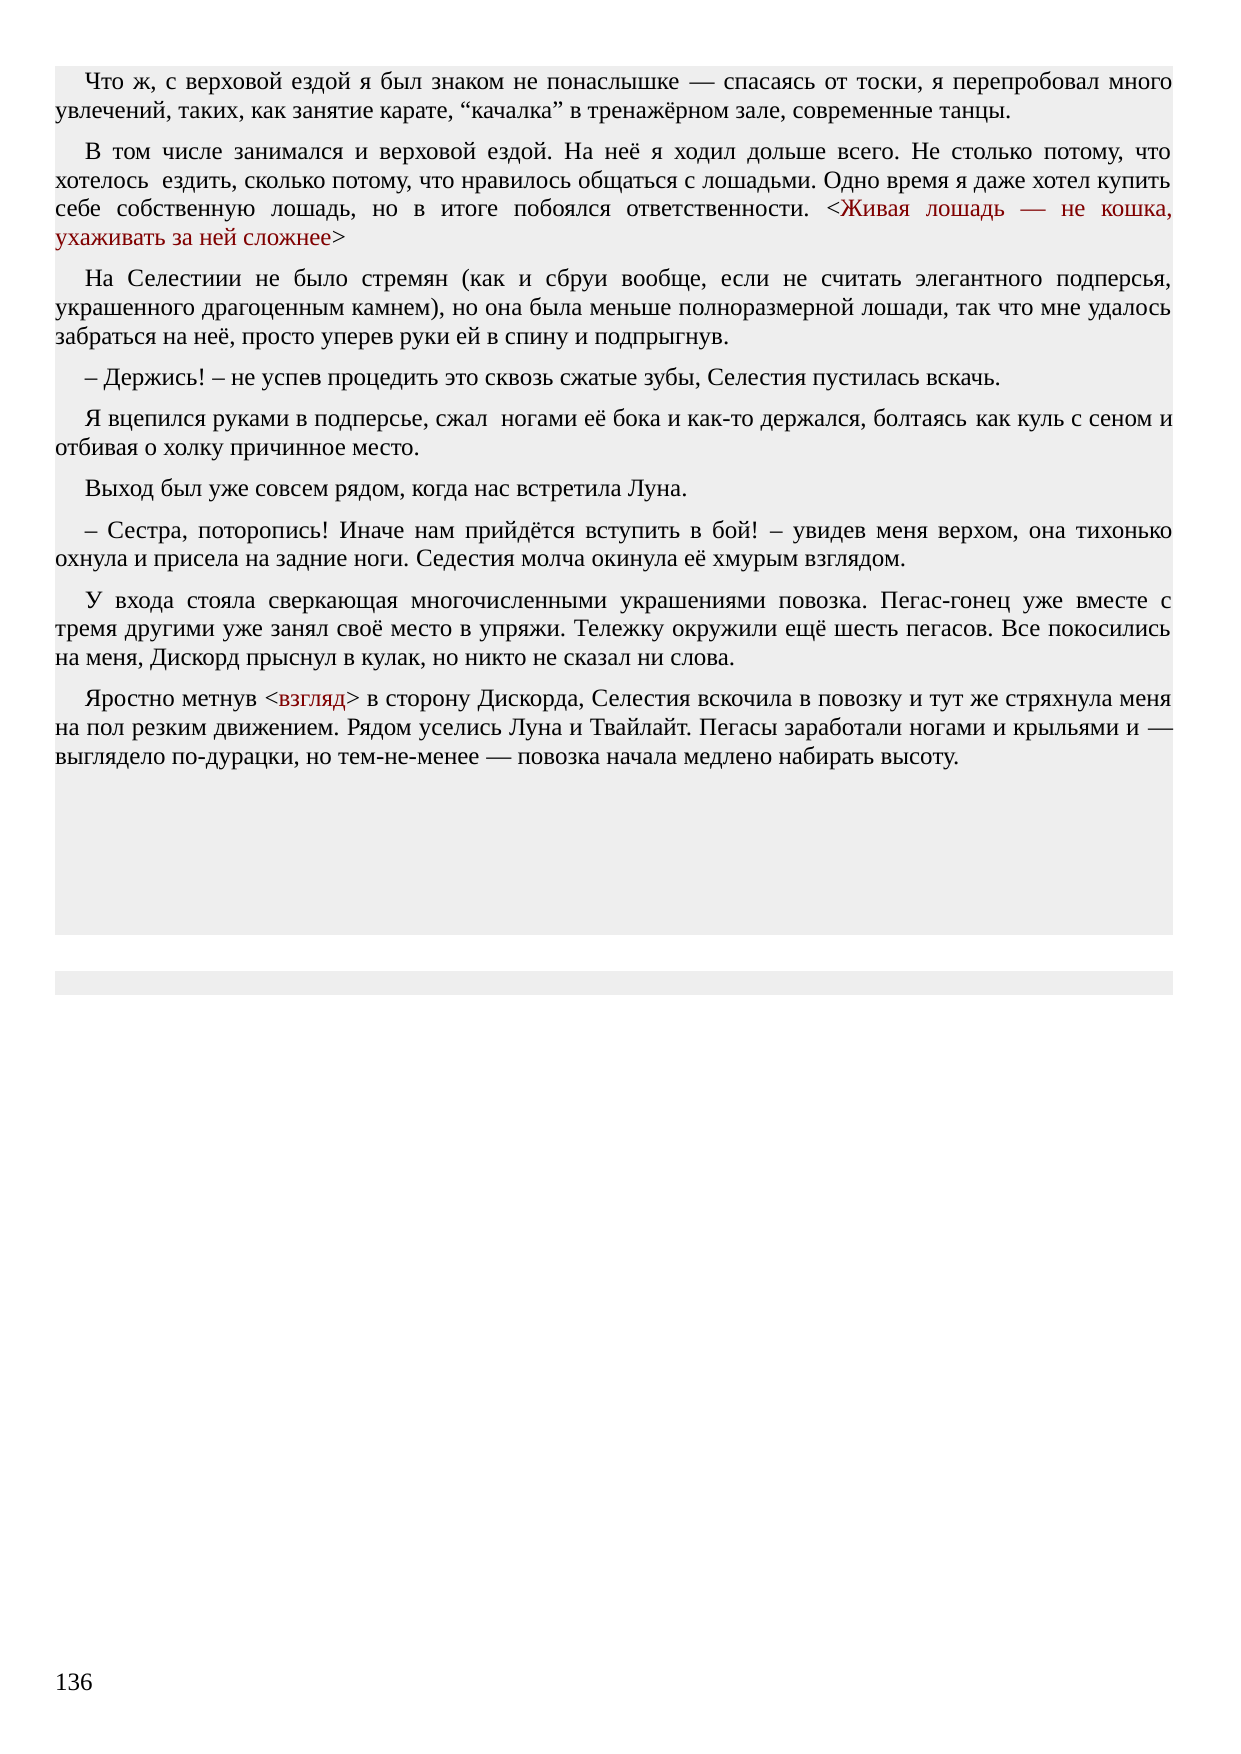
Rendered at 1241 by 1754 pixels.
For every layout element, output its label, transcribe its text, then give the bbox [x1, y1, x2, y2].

text – Держись! – не успев процедить это сквозь сжатые зубы, Селестия пустилась вскачь. [55, 362, 1173, 391]
text Я вцепился руками в подперсье, сжал ногами её бока и как-то держался, болтаясь как куль с сеном и отбивая о холку причинное место. [55, 403, 1173, 461]
text На Селестиии не было стремян (как и сбруи вообще, если не считать элегантного подперсья, украшенного драгоценным камнем), но она была меньше полноразмерной лошади, так что мне удалось забраться на неё, просто уперев руки ей в спину и подпрыгнув. [55, 263, 1173, 350]
text У входа стояла сверкающая многочисленными украшениями повозка. Пегас-гонец уже вместе с тремя другими уже занял своё место в упряжи. Тележку окружили ещё шесть пегасов. Все покосились на меня, Дискорд прыснул в кулак, но никто не сказал ни слова. [55, 585, 1173, 671]
text Выход был уже совсем рядом, когда нас встретила Луна. [55, 473, 1173, 502]
text Яростно метнув <взгляд> в сторону Дискорда, Селестия вскочила в повозку и тут же стряхнула меня на пол резким движением. Рядом уселись Луна и Твайлайт. Пегасы заработали ногами и крыльями и — выглядело по-дурацки, но тем-не-менее — повозка начала медлено набирать высоту. [55, 683, 1173, 770]
text – Сестра, поторопись! Иначе нам прийдётся вступить в бой! – увидев меня верхом, она тихонько охнула и присела на задние ноги. Седестия молча окинула её хмурым взглядом. [55, 515, 1173, 572]
text Что ж, с верховой ездой я был знаком не понаслышке — спасаясь от тоски, я перепробовал много увлечений, таких, как занятие карате, “качалка” в тренажёрном зале, современные танцы. [55, 66, 1173, 123]
text В том числе занимался и верховой ездой. На неё я ходил дольше всего. Не столько потому, что хотелось ездить, сколько потому, что нравилось общаться с лошадьми. Одно время я даже хотел купить себе собственную лошадь, но в итоге побоялся ответственности. <Живая лошадь — не кошка, ухаживать за ней сложнее> [55, 136, 1173, 251]
